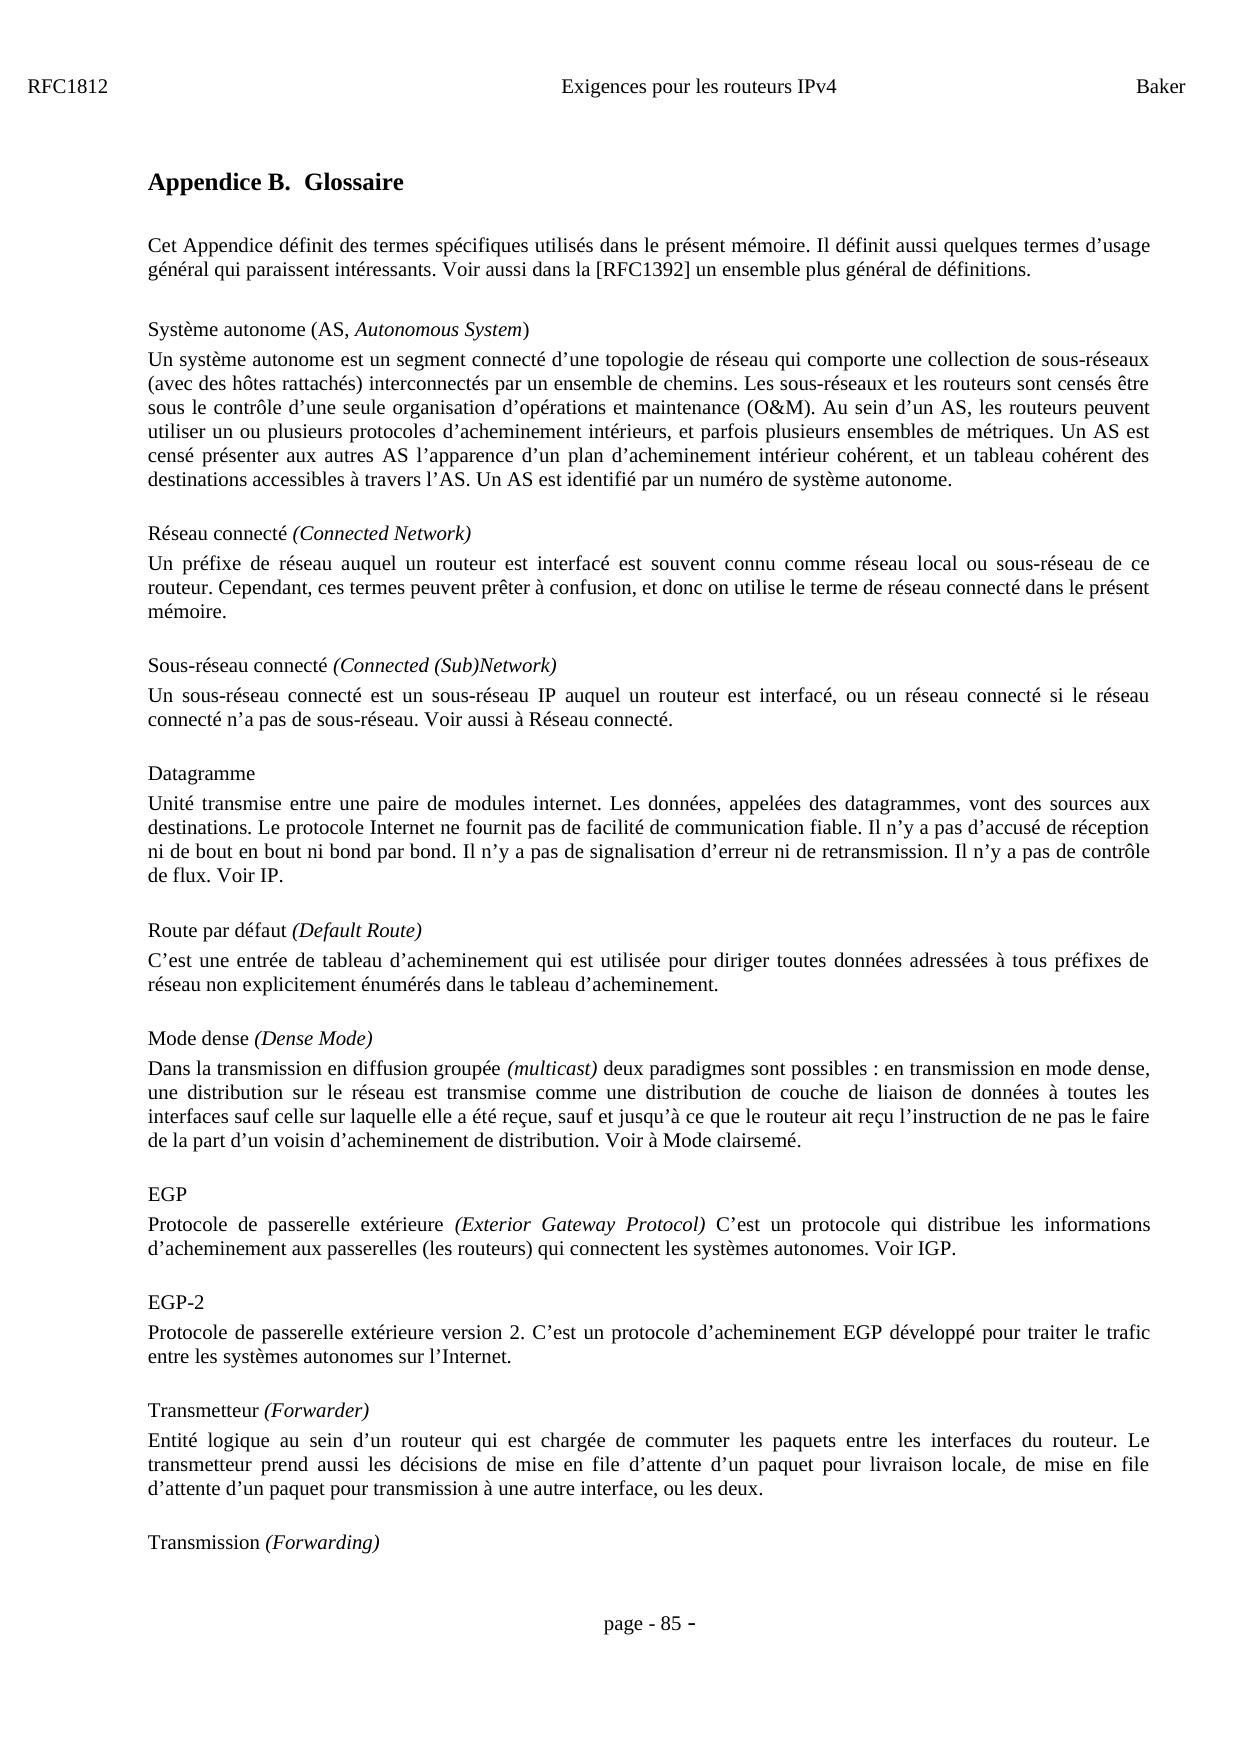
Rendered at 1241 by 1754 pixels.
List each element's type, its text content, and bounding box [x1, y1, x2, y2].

text Transmetteur (Forwarder) [148, 1398, 1152, 1422]
text Route par défaut (Default Route) [148, 917, 1152, 942]
text Transmission (Forwarding) [148, 1530, 1152, 1554]
text EGP-2 [148, 1290, 1152, 1314]
text Système autonome (AS, Autonomous System) [148, 317, 1152, 341]
text Un système autonome est un segment connecté d’une topologie de réseau qui comporte une collection de sous-réseaux (avec des hôtes rattachés) interconnectés par un ensemble de chemins. Les sous-réseaux et les routeurs sont censés être sous le contrôle d’une seule organisation d’opérations et maintenance (O&M). Au sein d’un AS, les routeurs peuvent utiliser un ou plusieurs protocoles d’acheminement intérieurs, et parfois plusieurs ensembles de métriques. Un AS est censé présenter aux autres AS l’apparence d’un plan d’acheminement intérieur cohérent, et un tableau cohérent des destinations accessibles à travers l’AS. Un AS est identifié par un numéro de système autonome. [148, 347, 1152, 491]
text Datagramme [148, 761, 1152, 785]
text Cet Appendice définit des termes spécifiques utilisés dans le présent mémoire. Il définit aussi quelques termes d’usage général qui paraissent intéressants. Voir aussi dans la [RFC1392] un ensemble plus général de définitions. [148, 232, 1152, 281]
text Entité logique au sein d’un routeur qui est chargée de commuter les paquets entre les interfaces du routeur. Le transmetteur prend aussi les décisions de mise en file d’attente d’un paquet pour livraison locale, de mise en file d’attente d’un paquet pour transmission à une autre interface, ou les deux. [148, 1428, 1152, 1500]
text Mode dense (Dense Mode) [148, 1026, 1152, 1050]
text Un préfixe de réseau auquel un routeur est interfacé est souvent connu comme réseau local ou sous-réseau de ce routeur. Cependant, ces termes peuvent prêter à confusion, et donc on utilise le terme de réseau connecté dans le présent mémoire. [148, 551, 1152, 623]
text Unité transmise entre une paire de modules internet. Les données, appelées des datagrammes, vont des sources aux destinations. Le protocole Internet ne fournit pas de facilité de communication fiable. Il n’y a pas d’accusé de réception ni de bout en bout ni bond par bond. Il n’y a pas de signalisation d’erreur ni de retransmission. Il n’y a pas de contrôle de flux. Voir IP. [148, 791, 1152, 887]
text Un sous-réseau connecté est un sous-réseau IP auquel un routeur est interfacé, ou un réseau connecté si le réseau connecté n’a pas de sous-réseau. Voir aussi à Réseau connecté. [148, 683, 1152, 731]
text Protocole de passerelle extérieure (Exterior Gateway Protocol) C’est un protocole qui distribue les informations d’acheminement aux passerelles (les routeurs) qui connectent les systèmes autonomes. Voir IGP. [148, 1212, 1152, 1260]
text C’est une entrée de tableau d’acheminement qui est utilisée pour diriger toutes données adressées à tous préfixes de réseau non explicitement énumérés dans le tableau d’acheminement. [148, 947, 1152, 996]
text Dans la transmission en diffusion groupée (multicast) deux paradigmes sont possibles : en transmission en mode dense, une distribution sur le réseau est transmise comme une distribution de couche de liaison de données à toutes les interfaces sauf celle sur laquelle elle a été reçue, sauf et jusqu’à ce que le routeur ait reçu l’instruction de ne pas le faire de la part d’un voisin d’acheminement de distribution. Voir à Mode clairsemé. [148, 1056, 1152, 1152]
text Sous-réseau connecté (Connected (Sub)Network) [148, 653, 1152, 677]
text Protocole de passerelle extérieure version 2. C’est un protocole d’acheminement EGP développé pour traiter le trafic entre les systèmes autonomes sur l’Internet. [148, 1320, 1152, 1368]
text EGP [148, 1182, 1152, 1206]
text Réseau connecté (Connected Network) [148, 521, 1152, 545]
subtitle Appendice B. Glossaire [148, 167, 1152, 196]
